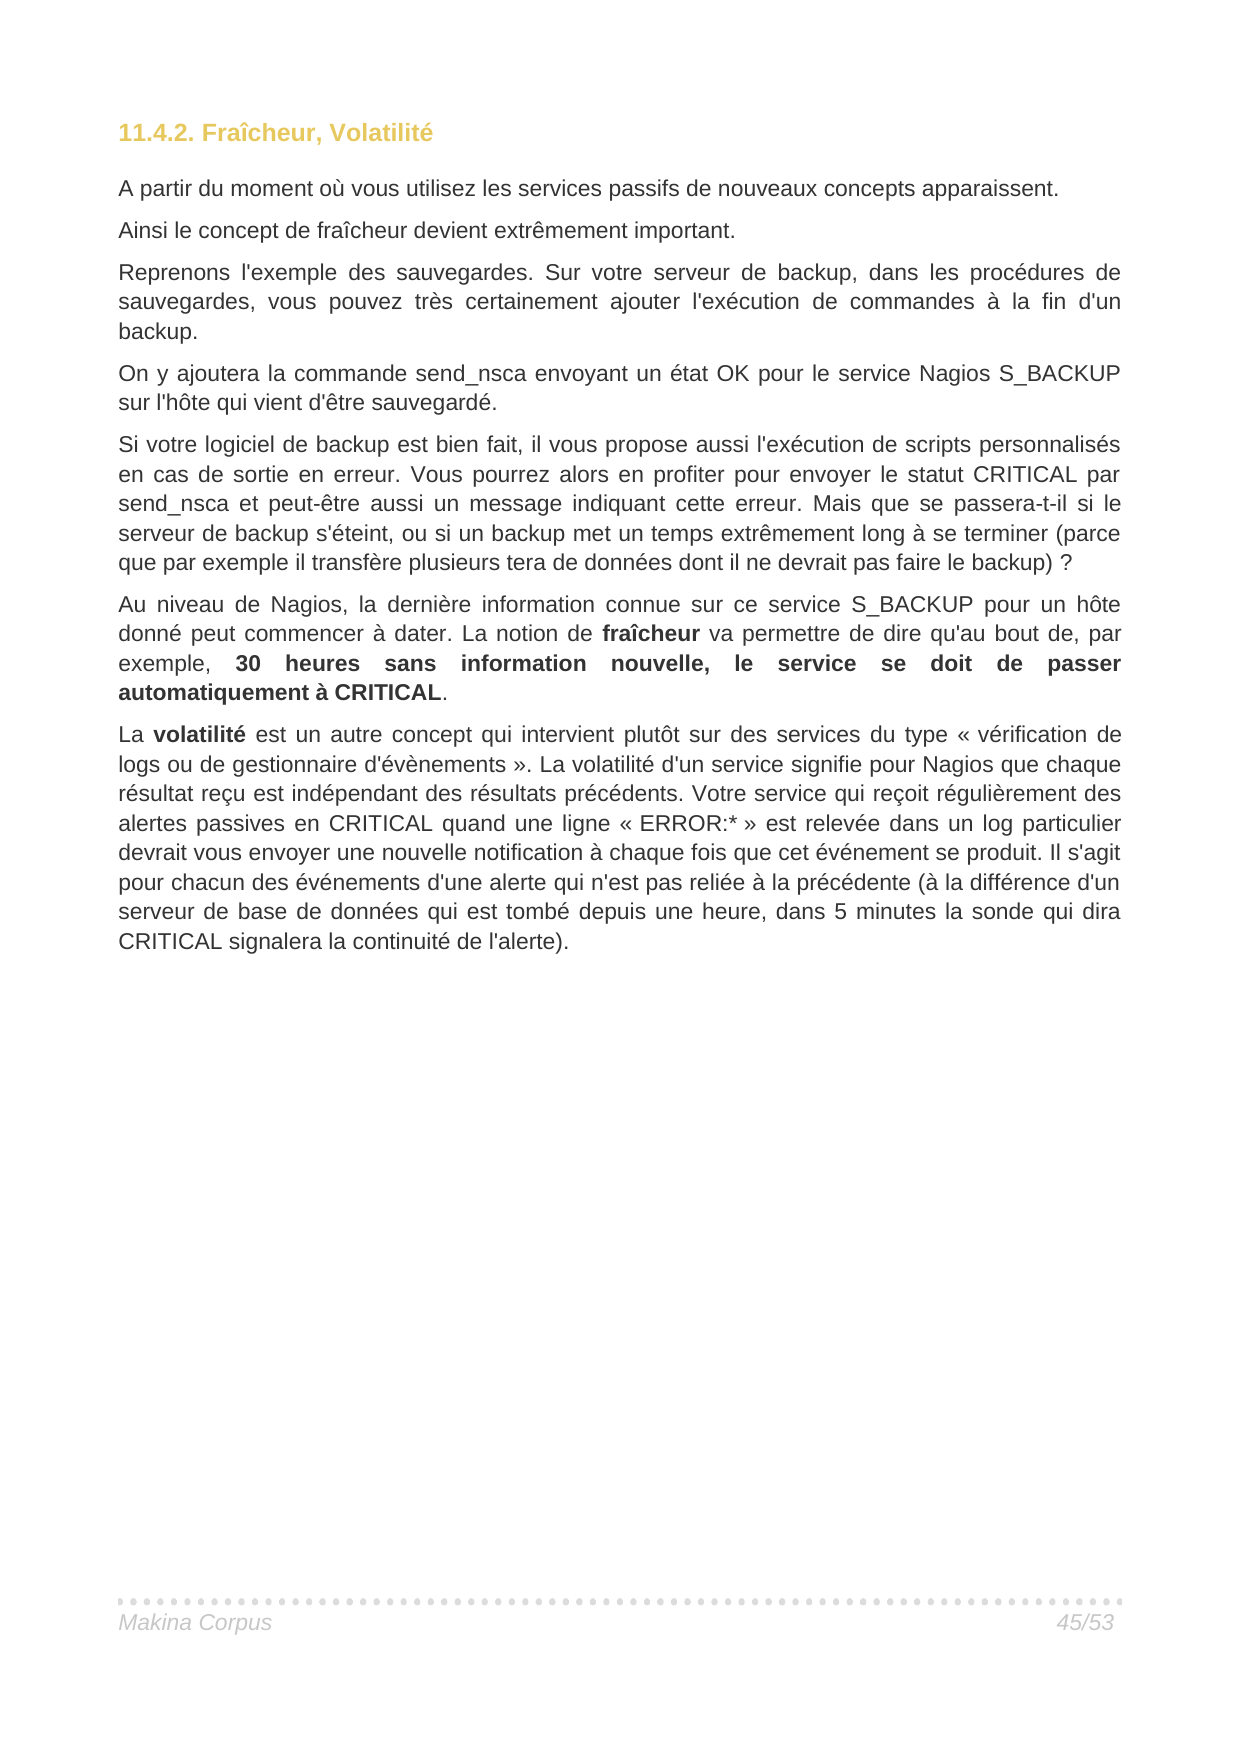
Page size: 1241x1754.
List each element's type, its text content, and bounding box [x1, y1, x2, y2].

text On y ajoutera la commande send_nsca envoyant un état OK pour le service Nagios S_BACKUP sur l'hôte qui vient d'être sauvegardé. [118, 357, 1122, 416]
text Ainsi le concept de fraîcheur devient extrêmement important. [118, 214, 1122, 244]
text Au niveau de Nagios, la dernière information connue sur ce service S_BACKUP pour un hôte donné peut commencer à dater. La notion de fraîcheur va permettre de dire qu'au bout de, par exemple, 30 heures sans information nouvelle, le service se doit de passer automatiquement à CRITICAL. [118, 589, 1122, 707]
text La volatilité est un autre concept qui intervient plutôt sur des services du type « vérification de logs ou de gestionnaire d'évènements ». La volatilité d'un service signifie pour Nagios que chaque résultat reçu est indépendant des résultats précédents. Votre service qui reçoit régulièrement des alertes passives en CRITICAL quand une ligne « ERROR:* » est relevée dans un log particulier devrait vous envoyer une nouvelle notification à chaque fois que cet événement se produit. Il s'agit pour chacun des événements d'une alerte qui n'est pas reliée à la précédente (à la différence d'un serveur de base de données qui est tombé depuis une heure, dans 5 minutes la sonde qui dira CRITICAL signalera la continuité de l'alerte). [118, 719, 1122, 955]
text Si votre logiciel de backup est bien fait, il vous propose aussi l'exécution de scripts personnalisés en cas de sortie en erreur. Vous pourrez alors en profiter pour envoyer le statut CRITICAL par send_nsca et peut-être aussi un message indiquant cette erreur. Mais que se passera-t-il si le serveur de backup s'éteint, ou si un backup met un temps extrêmement long à se terminer (parce que par exemple il transfère plusieurs tera de données dont il ne devrait pas faire le backup) ? [118, 429, 1122, 576]
text Reprenons l'exemple des sauvegardes. Sur votre serveur de backup, dans les procédures de sauvegardes, vous pouvez très certainement ajouter l'exécution de commandes à la fin d'un backup. [118, 257, 1122, 345]
picture [118, 1593, 1123, 1610]
text A partir du moment où vous utilisez les services passifs de nouveaux concepts apparaissent. [118, 173, 1122, 202]
subtitle Fraîcheur, Volatilité [118, 118, 1122, 148]
